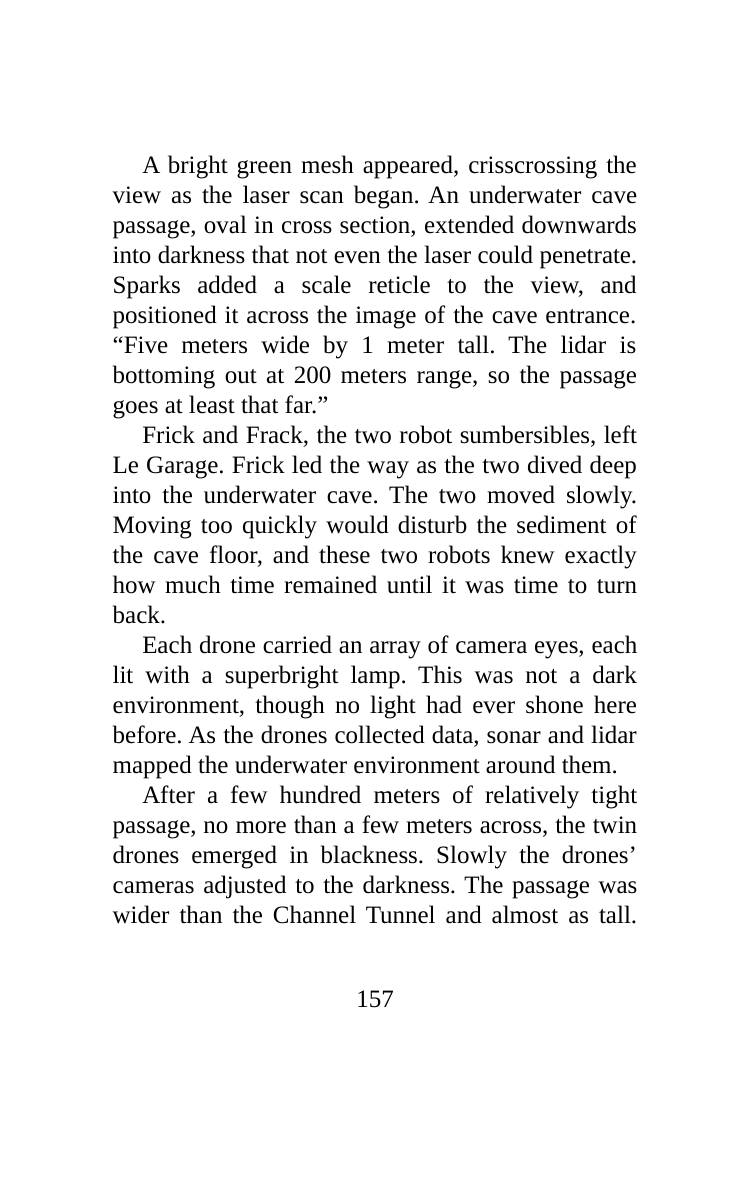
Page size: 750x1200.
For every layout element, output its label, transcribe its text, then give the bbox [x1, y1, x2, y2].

text Frick and Frack, the two robot sumbersibles, left Le Garage. Frick led the way as the two dived deep into the underwater cave. The two moved slowly. Moving too quickly would disturb the sediment of the cave floor, and these two robots knew exactly how much time remained until it was time to turn back. [112, 420, 637, 630]
text Each drone carried an array of camera eyes, each lit with a superbright lamp. This was not a dark environment, though no light had ever shone here before. As the drones collected data, sonar and lidar mapped the underwater environment around them. [112, 630, 637, 780]
text A bright green mesh appeared, crisscrossing the view as the laser scan began. An underwater cave passage, oval in cross section, extended downwards into darkness that not even the laser could penetrate. Sparks added a scale reticle to the view, and positioned it across the image of the cave entrance. “Five meters wide by 1 meter tall. The lidar is bottoming out at 200 meters range, so the passage goes at least that far.” [112, 150, 637, 420]
text After a few hundred meters of relatively tight passage, no more than a few meters across, the twin drones emerged in blackness. Slowly the drones’ cameras adjusted to the darkness. The passage was wider than the Channel Tunnel and almost as tall. [112, 780, 637, 930]
